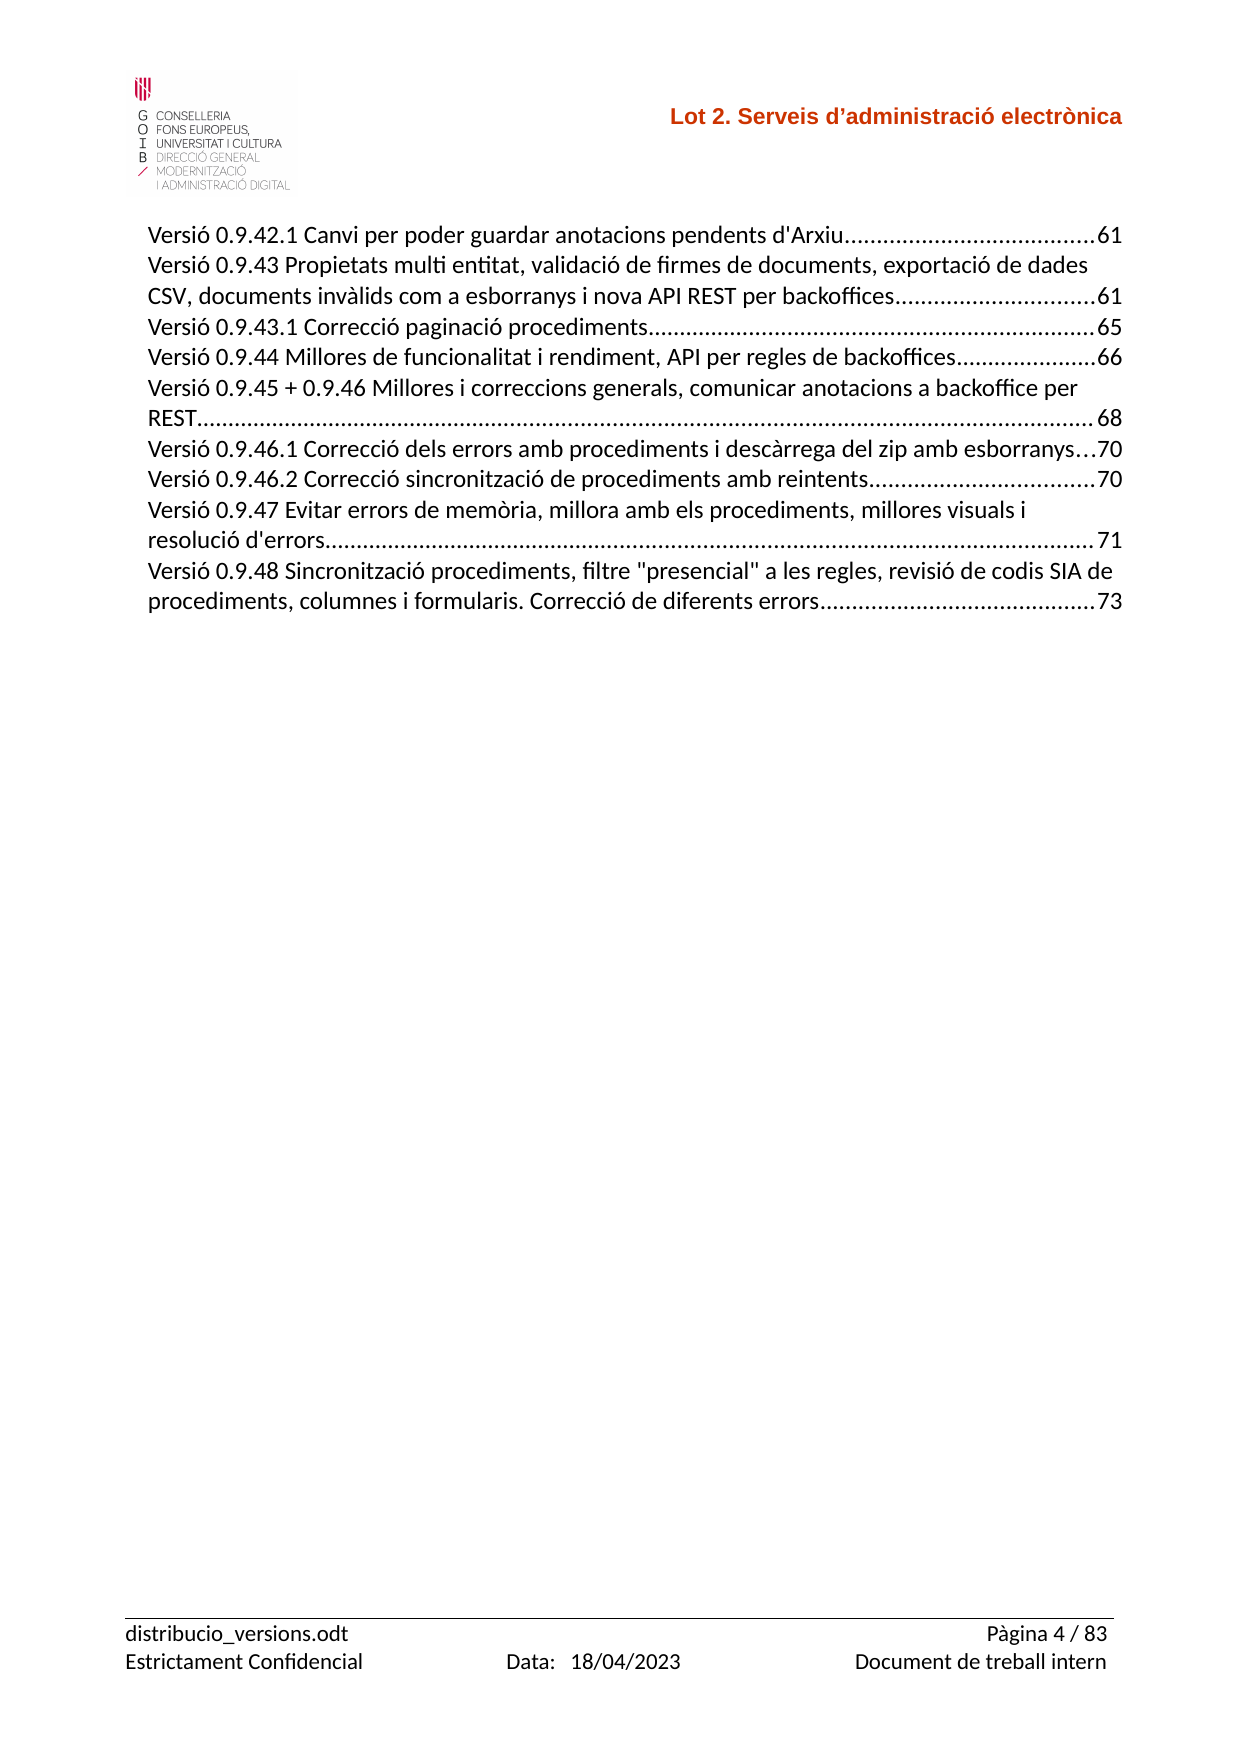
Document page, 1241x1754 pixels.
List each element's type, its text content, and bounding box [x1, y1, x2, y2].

text Versió 0.9.46.1 Correcció dels errors amb procediments i descàrrega del zip amb esborranys 70 [148, 433, 1122, 463]
picture [126, 70, 299, 197]
text Versió 0.9.45 + 0.9.46 Millores i correccions generals, comunicar anotacions a backoffice per REST 68 [148, 372, 1122, 433]
text Versió 0.9.43.1 Correcció paginació procediments 65 [148, 311, 1122, 341]
text Versió 0.9.42.1 Canvi per poder guardar anotacions pendents d'Arxiu 61 [148, 219, 1122, 250]
text Versió 0.9.47 Evitar errors de memòria, millora amb els procediments, millores visuals i resolució d'errors 71 [148, 494, 1122, 555]
text Versió 0.9.46.2 Correcció sincronització de procediments amb reintents 70 [148, 463, 1122, 494]
text Versió 0.9.43 Propietats multi entitat, validació de firmes de documents, exportació de dades CSV, documents invàlids com a esborranys i nova API REST per backoffices 61 [148, 250, 1122, 311]
text Versió 0.9.44 Millores de funcionalitat i rendiment, API per regles de backoffices 66 [148, 341, 1122, 372]
text Versió 0.9.48 Sincronització procediments, filtre "presencial" a les regles, revisió de codis SIA de procediments, columnes i formularis. Correcció de diferents errors 73 [148, 555, 1122, 616]
